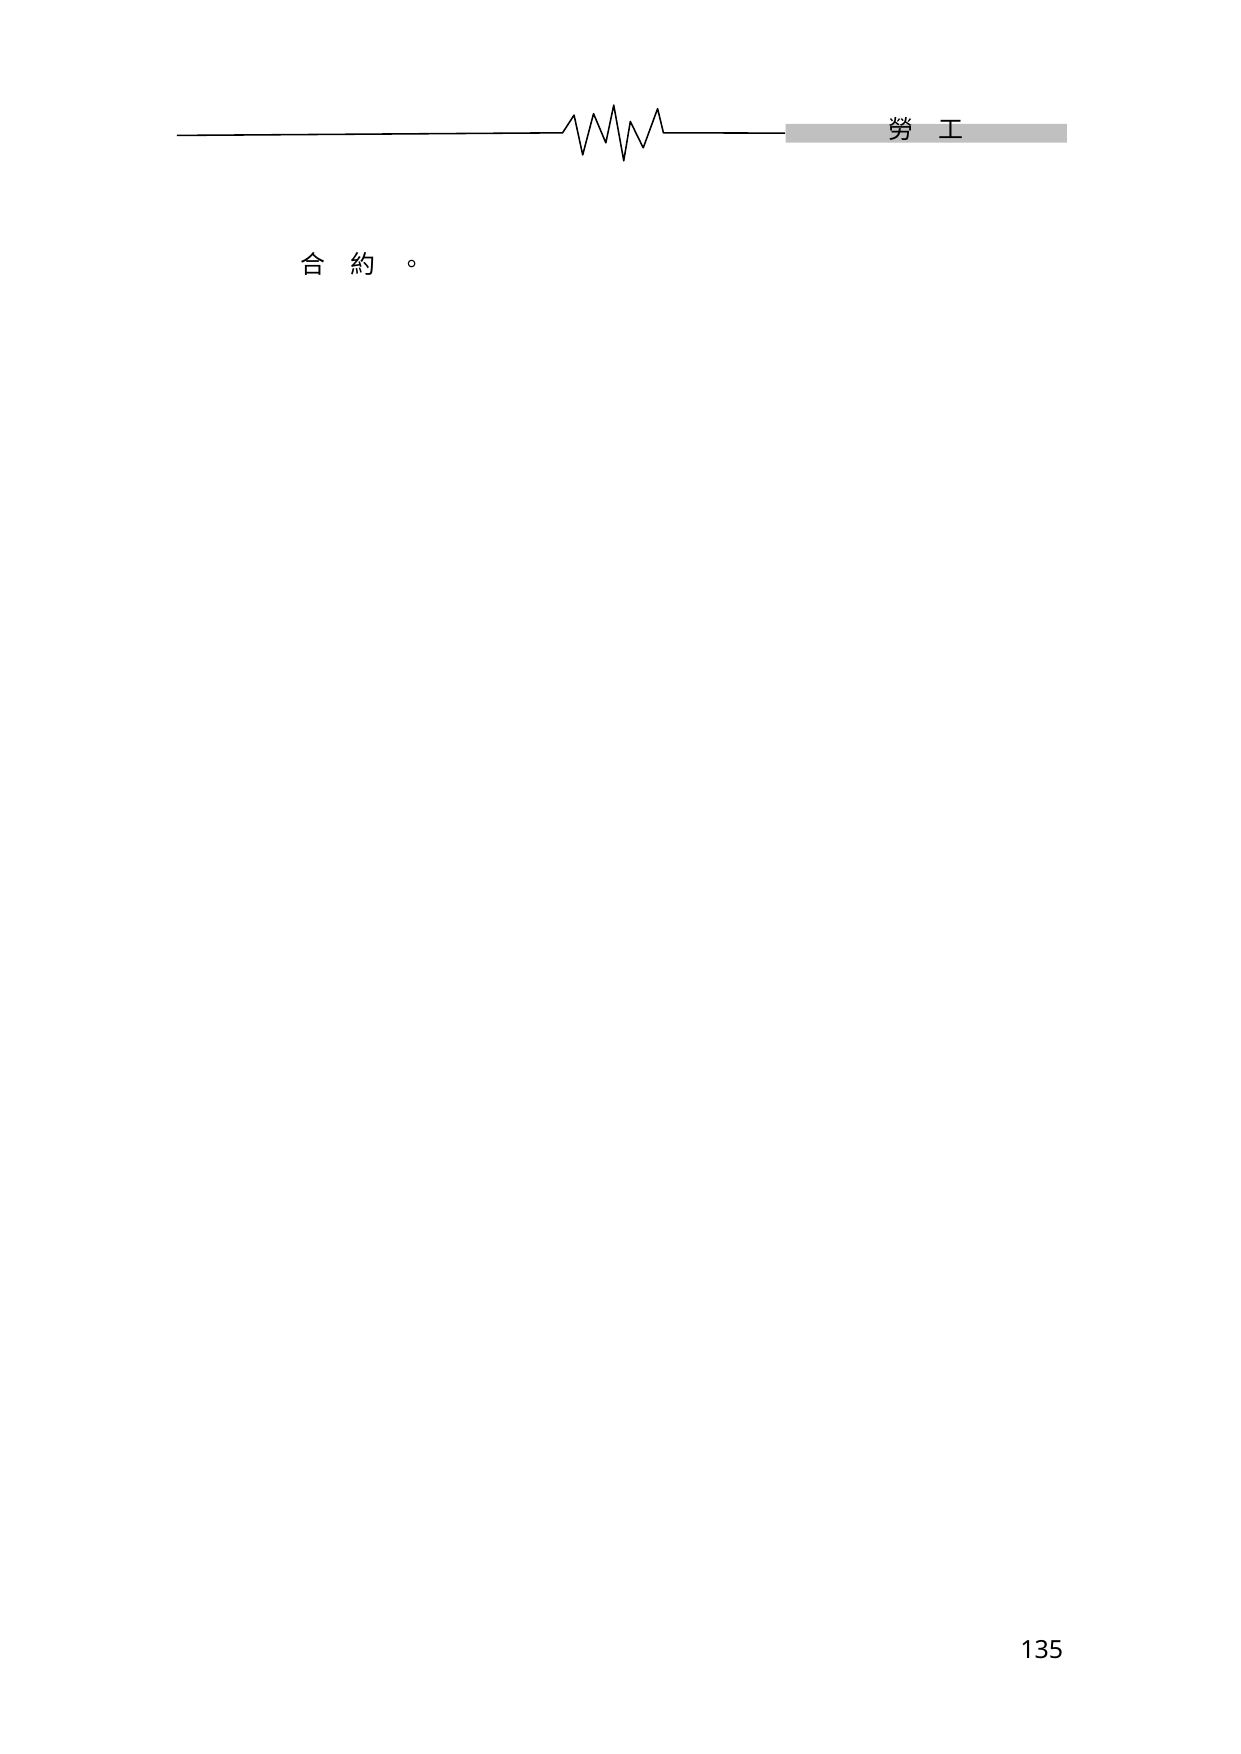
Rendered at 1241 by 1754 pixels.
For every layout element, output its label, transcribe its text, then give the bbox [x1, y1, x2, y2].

text 合約。 [178, 236, 1063, 290]
